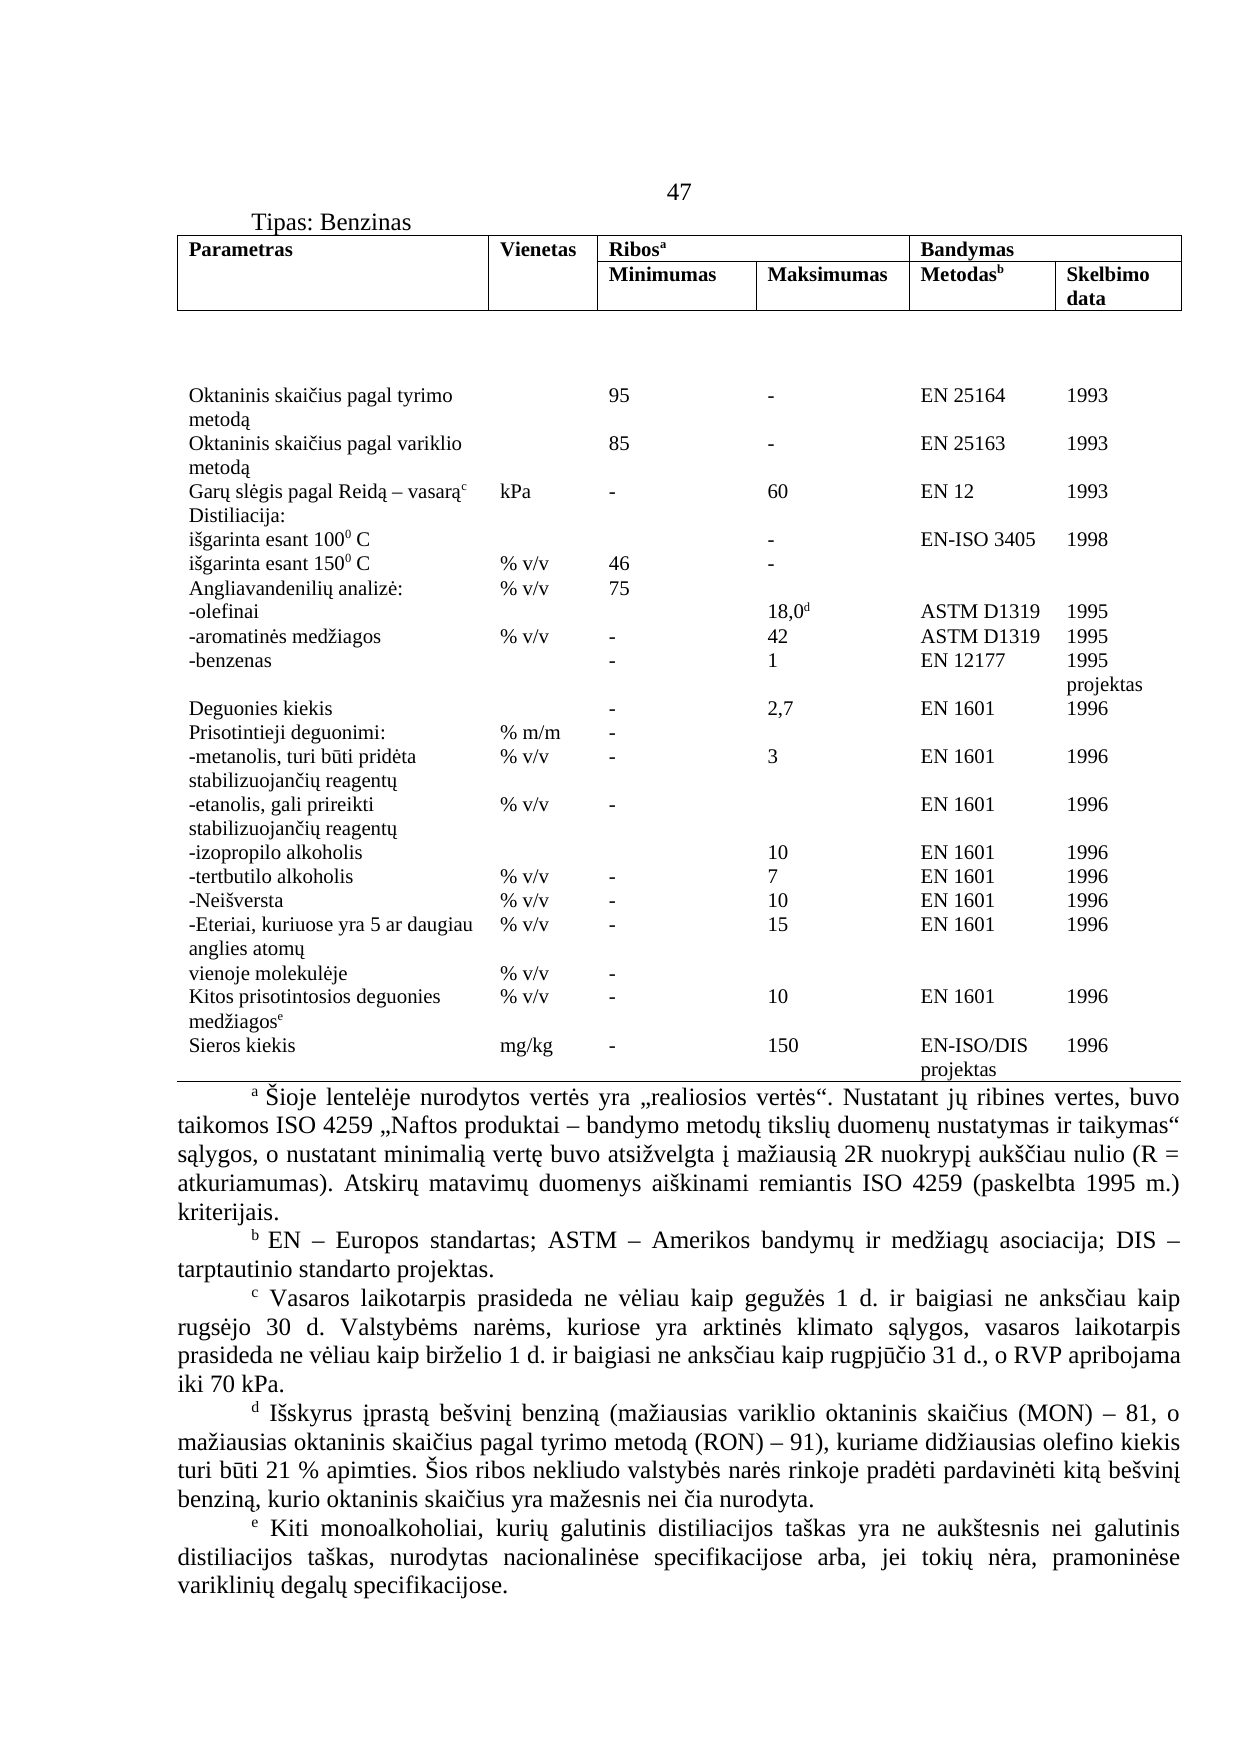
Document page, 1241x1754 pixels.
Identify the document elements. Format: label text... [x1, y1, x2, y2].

table_cell 1998 [1055, 527, 1181, 551]
table_cell 15 [756, 912, 909, 960]
table_cell [598, 600, 756, 623]
table_cell 95 [598, 383, 756, 431]
table_cell EN-ISO/DIS projektas [909, 1033, 1055, 1081]
table_cell Garų slėgis pagal Reidą – vasarąc [177, 479, 488, 503]
table_cell [909, 575, 1055, 599]
table_cell % v/v [489, 792, 597, 840]
table_cell - [598, 960, 756, 984]
table_cell - [598, 1033, 756, 1081]
table_cell 3 [756, 744, 909, 792]
table_cell išgarinta esant 1500 C [177, 551, 488, 575]
table_cell - [598, 888, 756, 912]
table_cell -aromatinės medžiagos [177, 624, 488, 648]
table_cell EN 1601 [909, 864, 1055, 888]
table_cell [1055, 720, 1181, 744]
text b EN – Europos standartas; ASTM – Amerikos bandymų ir medžiagų asociacija; DIS – tarptautinio standarto projektas. [177, 1226, 1181, 1283]
table_cell EN 1601 [909, 696, 1055, 720]
table_cell [489, 527, 597, 551]
table_cell 1 [756, 648, 909, 672]
table_cell [909, 359, 1055, 383]
text c Vasaros laikotarpis prasideda ne vėliau kaip gegužės 1 d. ir baigiasi ne anksčiau kaip rugsėjo 30 d. Valstybėms narėms, kuriose yra arktinės klimato sąlygos, vasaros laikotarpis prasideda ne vėliau kaip birželio 1 d. ir baigiasi ne anksčiau kaip rugpjūčio 31 d., o RVP apribojama iki 70 kPa. [177, 1283, 1181, 1398]
text d Išskyrus įprastą bešvinį benziną (mažiausias variklio oktaninis skaičius (MON) – 81, o mažiausias oktaninis skaičius pagal tyrimo metodą (RON) – 91), kuriame didžiausias olefino kiekis turi būti 21 % apimties. Šios ribos nekliudo valstybės narės rinkoje pradėti pardavinėti kitą bešvinį benziną, kurio oktaninis skaičius yra mažesnis nei čia nurodyta. [177, 1398, 1181, 1513]
table_cell [756, 575, 909, 599]
table_cell % v/v [489, 575, 597, 599]
table_cell 10 [756, 985, 909, 1033]
table_cell EN 12 [909, 479, 1055, 503]
table_cell [909, 503, 1055, 527]
table_cell - [756, 431, 909, 479]
table_cell [177, 311, 488, 335]
text a Šioje lentelėje nurodytos vertės yra „realiosios vertės“. Nustatant jų ribines vertes, buvo taikomos ISO 4259 „Naftos produktai – bandymo metodų tikslių duomenų nustatymas ir taikymas“ sąlygos, o nustatant minimalią vertę buvo atsižvelgta į mažiausią 2R nuokrypį aukščiau nulio (R = atkuriamumas). Atskirų matavimų duomenys aiškinami remiantis ISO 4259 (paskelbta 1995 m.) kriterijais. [177, 1082, 1181, 1226]
table_cell % v/v [489, 888, 597, 912]
table_cell - [756, 551, 909, 575]
table_cell - [598, 696, 756, 720]
table_cell EN 25163 [909, 431, 1055, 479]
table_cell [1055, 311, 1181, 335]
table_cell [909, 720, 1055, 744]
table_cell 1996 [1055, 1033, 1181, 1081]
table_cell [598, 672, 756, 696]
table_cell Deguonies kiekis [177, 696, 488, 720]
table_cell - [598, 744, 756, 792]
table_cell [909, 335, 1055, 359]
table_cell [909, 551, 1055, 575]
table_cell 1995 [1055, 648, 1181, 672]
table_cell [598, 840, 756, 864]
table_cell 1996 [1055, 696, 1181, 720]
table_cell -metanolis, turi būti pridėta stabilizuojančių reagentų [177, 744, 488, 792]
table_cell - [598, 864, 756, 888]
table_cell 1996 [1055, 985, 1181, 1033]
table_cell % v/v [489, 912, 597, 960]
table_cell % v/v [489, 960, 597, 984]
table_cell [756, 792, 909, 840]
table_cell - [598, 912, 756, 960]
table_header Bandymas [910, 236, 1181, 261]
table_cell % v/v [489, 864, 597, 888]
table_cell Angliavandenilių analizė: [177, 575, 488, 599]
table_cell 1996 [1055, 744, 1181, 792]
table_cell [489, 261, 597, 310]
table_cell -benzenas [177, 648, 488, 672]
table_cell EN 1601 [909, 744, 1055, 792]
table_cell 60 [756, 479, 909, 503]
table_cell Oktaninis skaičius pagal tyrimo metodą [177, 383, 488, 431]
table_cell [598, 527, 756, 551]
table_cell [598, 503, 756, 527]
table_cell ASTM D1319 [909, 624, 1055, 648]
table_cell -tertbutilo alkoholis [177, 864, 488, 888]
table_cell [489, 648, 597, 672]
table_cell 1993 [1055, 431, 1181, 479]
table_cell 10 [756, 840, 909, 864]
table_cell -Neišversta [177, 888, 488, 912]
table_cell [1055, 335, 1181, 359]
table_cell 18,0d [756, 600, 909, 623]
table_cell [1055, 551, 1181, 575]
table_cell Minimumas [598, 262, 756, 310]
table_cell EN 1601 [909, 888, 1055, 912]
table_cell [756, 359, 909, 383]
table_cell [1055, 359, 1181, 383]
table_cell [489, 840, 597, 864]
table_cell [489, 359, 597, 383]
table_cell [909, 672, 1055, 696]
table_cell % v/v [489, 551, 597, 575]
table_cell 1996 [1055, 912, 1181, 960]
table_cell [1055, 503, 1181, 527]
table_cell EN 1601 [909, 792, 1055, 840]
table_cell [489, 383, 597, 431]
table_cell 1996 [1055, 888, 1181, 912]
table_cell [598, 311, 756, 335]
table_header Vienetas [489, 236, 597, 261]
table_cell [756, 335, 909, 359]
table_cell 1993 [1055, 383, 1181, 431]
table_cell EN 12177 [909, 648, 1055, 672]
table_cell [756, 311, 909, 335]
table_cell % v/v [489, 624, 597, 648]
table_cell - [756, 527, 909, 551]
table_cell -izopropilo alkoholis [177, 840, 488, 864]
text e Kiti monoalkoholiai, kurių galutinis distiliacijos taškas yra ne aukštesnis nei galutinis distiliacijos taškas, nurodytas nacionalinėse specifikacijose arba, jei tokių nėra, pramoninėse variklinių degalų specifikacijose. [177, 1513, 1181, 1599]
table_cell [756, 672, 909, 696]
table_cell % m/m [489, 720, 597, 744]
table_cell Sieros kiekis [177, 1033, 488, 1081]
table_cell 1996 [1055, 792, 1181, 840]
table_cell [489, 672, 597, 696]
table_cell 150 [756, 1033, 909, 1081]
table_cell mg/kg [489, 1033, 597, 1081]
table_cell Maksimumas [757, 262, 909, 310]
table_cell [489, 696, 597, 720]
table_cell [909, 311, 1055, 335]
table_cell kPa [489, 479, 597, 503]
table_cell % v/v [489, 744, 597, 792]
table_cell -etanolis, gali prireikti stabilizuojančių reagentų [177, 792, 488, 840]
table_cell EN 25164 [909, 383, 1055, 431]
table_cell 46 [598, 551, 756, 575]
table_cell [598, 335, 756, 359]
table_cell 75 [598, 575, 756, 599]
table_cell [177, 335, 488, 359]
table_cell [598, 359, 756, 383]
table_cell - [598, 648, 756, 672]
table_cell -Eteriai, kuriuose yra 5 ar daugiau anglies atomų [177, 912, 488, 960]
table_cell [489, 335, 597, 359]
table_cell - [756, 383, 909, 431]
table_cell Metodasb [910, 262, 1055, 310]
table_cell 10 [756, 888, 909, 912]
table_cell 85 [598, 431, 756, 479]
table_cell - [598, 624, 756, 648]
table_cell 42 [756, 624, 909, 648]
table_cell [489, 600, 597, 623]
table_cell ASTM D1319 [909, 600, 1055, 623]
table_cell EN 1601 [909, 840, 1055, 864]
table_cell Skelbimo data [1056, 262, 1181, 310]
table_cell % v/v [489, 985, 597, 1033]
table_cell [1055, 575, 1181, 599]
table_cell [177, 672, 488, 696]
table_cell - [598, 985, 756, 1033]
table_cell - [598, 479, 756, 503]
table_cell 1996 [1055, 864, 1181, 888]
table_cell Kitos prisotintosios deguonies medžiagose [177, 985, 488, 1033]
table_cell - [598, 792, 756, 840]
table_cell vienoje molekulėje [177, 960, 488, 984]
table_cell Oktaninis skaičius pagal variklio metodą [177, 431, 488, 479]
table_cell EN 1601 [909, 985, 1055, 1033]
table_cell - [598, 720, 756, 744]
table_cell [756, 503, 909, 527]
table_cell 1996 [1055, 840, 1181, 864]
table_cell EN 1601 [909, 912, 1055, 960]
table_header Ribosa [598, 236, 909, 261]
table_cell 2,7 [756, 696, 909, 720]
table_cell [177, 359, 488, 383]
table_cell [489, 503, 597, 527]
table_cell [756, 960, 909, 984]
table_cell projektas [1055, 672, 1181, 696]
table_cell [1055, 960, 1181, 984]
table_cell 1993 [1055, 479, 1181, 503]
table_cell [489, 431, 597, 479]
table_cell [756, 720, 909, 744]
table_cell išgarinta esant 1000 C [177, 527, 488, 551]
table_cell -olefinai [177, 600, 488, 623]
table_cell EN-ISO 3405 [909, 527, 1055, 551]
table_cell [909, 960, 1055, 984]
text Tipas: Benzinas [177, 207, 1181, 235]
table_cell [178, 261, 488, 310]
table_cell 1995 [1055, 600, 1181, 623]
table_cell [489, 311, 597, 335]
table_header Parametras [178, 236, 488, 261]
table_cell Distiliacija: [177, 503, 488, 527]
table_cell Prisotintieji deguonimi: [177, 720, 488, 744]
table_cell 7 [756, 864, 909, 888]
table_cell 1995 [1055, 624, 1181, 648]
